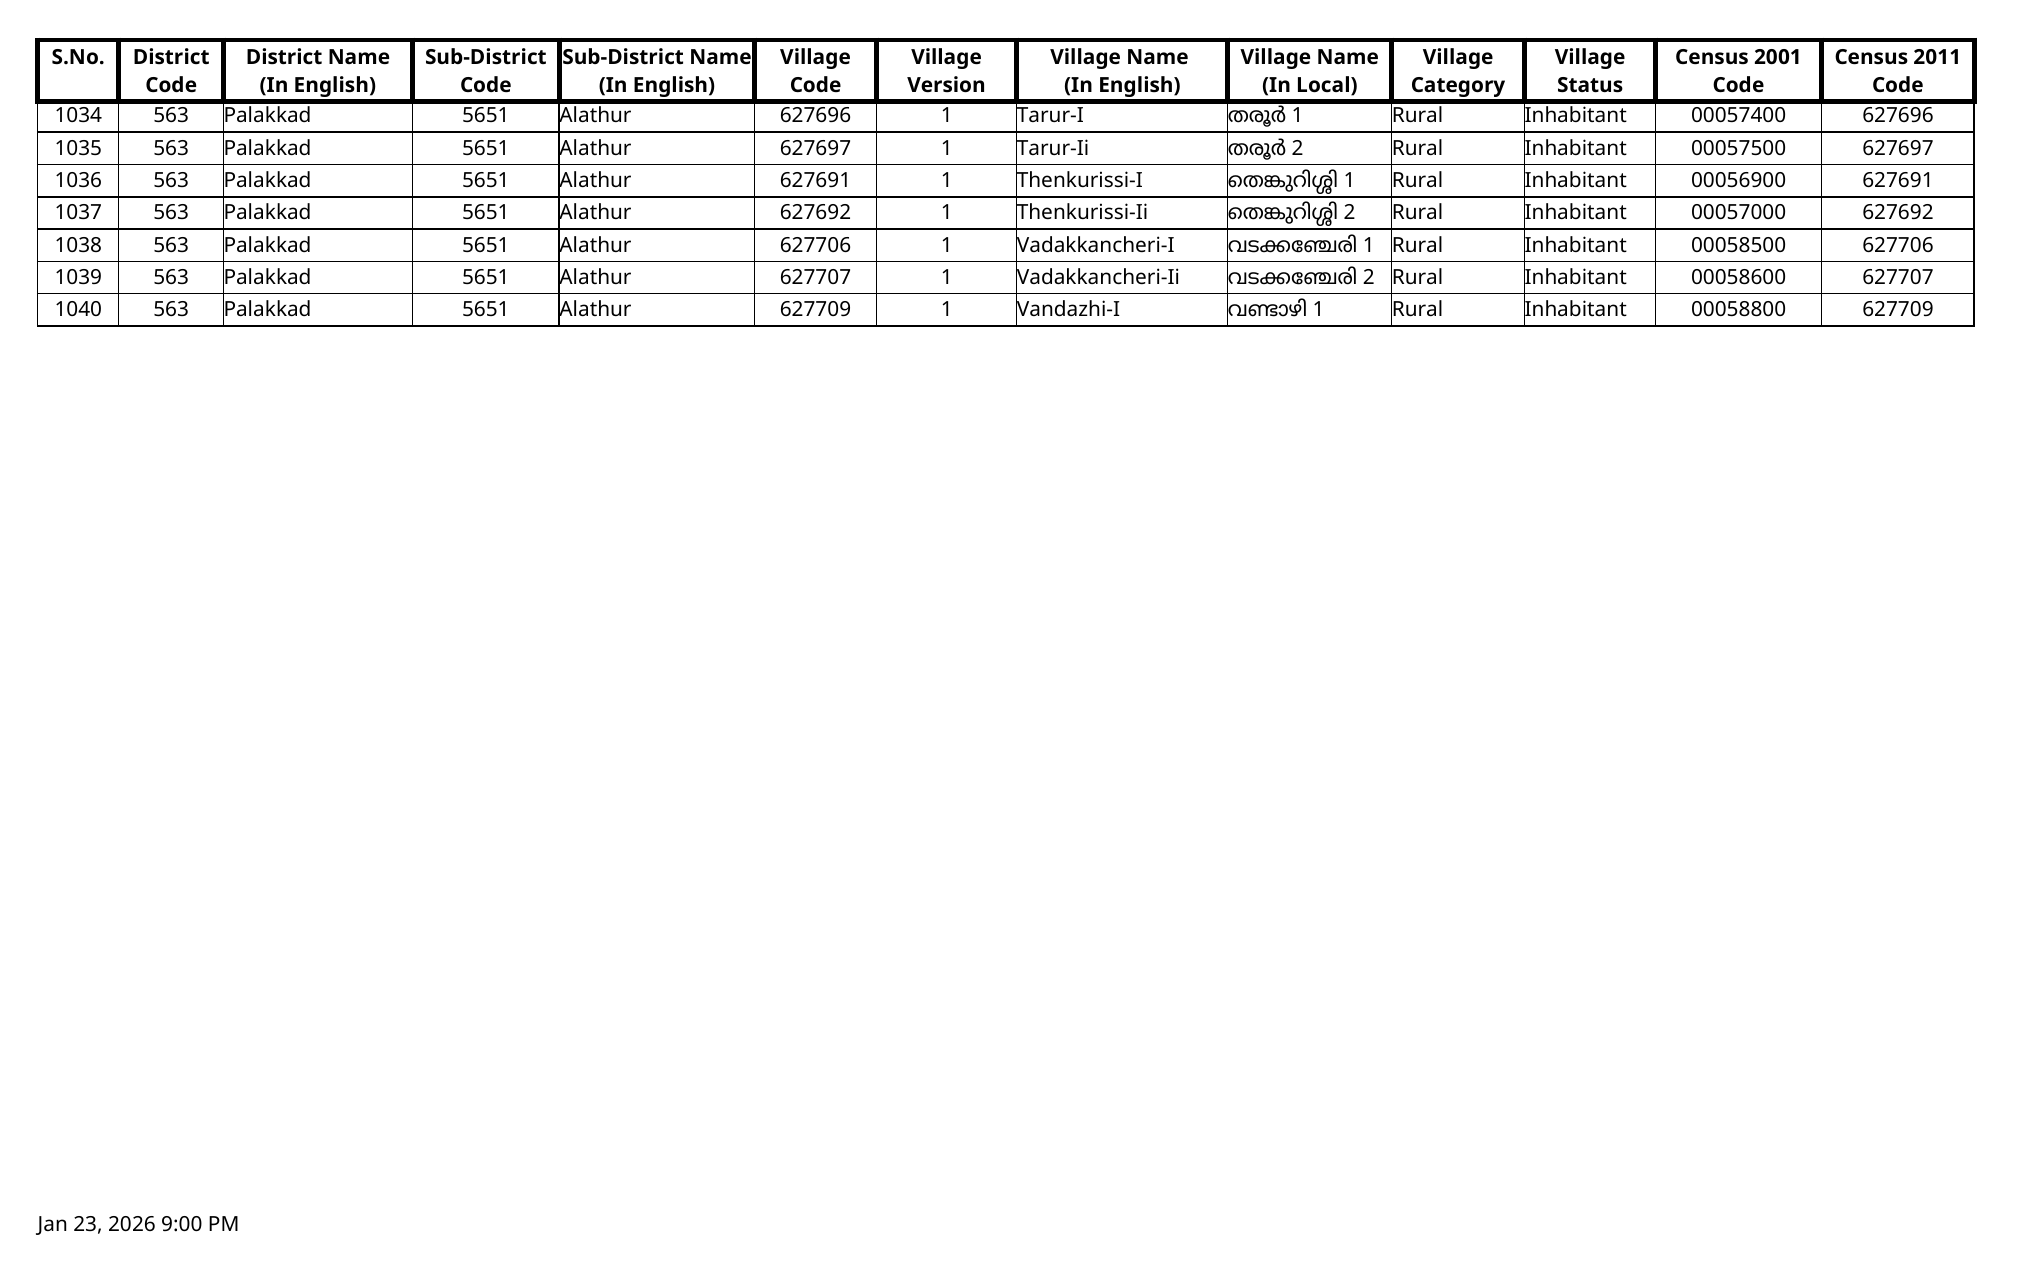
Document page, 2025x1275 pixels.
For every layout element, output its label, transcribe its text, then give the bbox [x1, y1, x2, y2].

table_cell Rural [1392, 230, 1524, 261]
table_cell Alathur [560, 294, 754, 325]
table_cell 1 [877, 230, 1016, 261]
table_cell 5651 [413, 104, 558, 131]
table_header Village Category [1394, 42, 1522, 99]
table_cell 5651 [413, 133, 558, 164]
table_cell 5651 [413, 262, 558, 293]
table_cell Tarur-Ii [1017, 133, 1227, 164]
table_cell Inhabitant [1525, 133, 1655, 164]
table_cell Alathur [560, 104, 754, 131]
table_cell Palakkad [224, 133, 412, 164]
table_cell 1 [877, 165, 1016, 196]
table_cell Alathur [560, 230, 754, 261]
table_cell 627692 [755, 198, 876, 228]
table_cell തെങ്കുറിശ്ശി 2 [1228, 198, 1391, 228]
table_cell 627691 [1822, 165, 1973, 196]
table_cell വടക്കഞ്ചേരി 1 [1228, 230, 1391, 261]
table_cell Alathur [560, 262, 754, 293]
table_cell 1036 [38, 165, 118, 196]
table_cell Thenkurissi-I [1017, 165, 1227, 196]
table_cell 00057500 [1656, 133, 1821, 164]
table_cell 1039 [38, 262, 118, 293]
table_cell 1040 [38, 294, 118, 325]
table_cell 627696 [755, 104, 876, 131]
table_cell 627697 [755, 133, 876, 164]
table_header Sub-District Code [415, 42, 557, 99]
table_cell Alathur [560, 133, 754, 164]
table_cell Rural [1392, 133, 1524, 164]
table_cell 627697 [1822, 133, 1973, 164]
table_header Village Status [1527, 42, 1653, 99]
table_cell Rural [1392, 165, 1524, 196]
table_cell 1035 [38, 133, 118, 164]
table_cell 00057400 [1656, 104, 1821, 131]
table_header Village Name (In English) [1019, 42, 1225, 99]
table_cell Palakkad [224, 165, 412, 196]
table_cell തെങ്കുറിശ്ശി 1 [1228, 165, 1391, 196]
table_cell തരൂർ 1 [1228, 104, 1391, 131]
table_cell 627709 [755, 294, 876, 325]
table_cell 00056900 [1656, 165, 1821, 196]
table_header Census 2011 Code [1824, 42, 1972, 99]
table_cell 00058600 [1656, 262, 1821, 293]
table_cell 1037 [38, 198, 118, 228]
table_cell 5651 [413, 198, 558, 228]
table_cell Rural [1392, 294, 1524, 325]
table_cell 627706 [755, 230, 876, 261]
table_cell Vandazhi-I [1017, 294, 1227, 325]
table_cell Rural [1392, 104, 1524, 131]
table_cell തരൂർ 2 [1228, 133, 1391, 164]
table_cell 5651 [413, 165, 558, 196]
table_cell 563 [119, 262, 223, 293]
table_header District Code [121, 42, 221, 99]
table_cell 00057000 [1656, 198, 1821, 228]
table_cell 1 [877, 262, 1016, 293]
table_cell 563 [119, 294, 223, 325]
table_cell 627696 [1822, 104, 1973, 131]
table_cell 627707 [755, 262, 876, 293]
table_cell 5651 [413, 294, 558, 325]
table_cell Inhabitant [1525, 104, 1655, 131]
table_cell Palakkad [224, 294, 412, 325]
table_cell 563 [119, 230, 223, 261]
table_cell 1 [877, 133, 1016, 164]
table_header S.No. [40, 42, 116, 99]
table_header District Name (In English) [226, 42, 410, 99]
table_cell Alathur [560, 198, 754, 228]
table_cell 563 [119, 198, 223, 228]
table_cell 563 [119, 104, 223, 131]
table_cell വടക്കഞ്ചേരി 2 [1228, 262, 1391, 293]
table_cell Rural [1392, 198, 1524, 228]
table_cell 1034 [38, 104, 118, 131]
table_cell Palakkad [224, 104, 412, 131]
table_cell 5651 [413, 230, 558, 261]
table_cell 627692 [1822, 198, 1973, 228]
table_cell 00058800 [1656, 294, 1821, 325]
table_cell 627691 [755, 165, 876, 196]
table_header Village Version [879, 42, 1014, 99]
table_cell 1 [877, 294, 1016, 325]
table_cell Tarur-I [1017, 104, 1227, 131]
table_cell Inhabitant [1525, 165, 1655, 196]
table_cell 563 [119, 133, 223, 164]
table_cell 1 [877, 104, 1016, 131]
table_cell 627706 [1822, 230, 1973, 261]
table_header Sub-District Name (In English) [562, 42, 752, 99]
table_cell Inhabitant [1525, 230, 1655, 261]
table_cell Palakkad [224, 230, 412, 261]
table_header Village Name (In Local) [1230, 42, 1389, 99]
table_cell Alathur [560, 165, 754, 196]
table_cell 563 [119, 165, 223, 196]
table_cell Palakkad [224, 262, 412, 293]
table_header Village Code [757, 42, 874, 99]
table_cell Rural [1392, 262, 1524, 293]
table_cell Inhabitant [1525, 262, 1655, 293]
table_cell Thenkurissi-Ii [1017, 198, 1227, 228]
table_cell 627709 [1822, 294, 1973, 325]
table_cell Palakkad [224, 198, 412, 228]
table_cell Inhabitant [1525, 294, 1655, 325]
table_cell 1038 [38, 230, 118, 261]
table_cell 00058500 [1656, 230, 1821, 261]
table_header Census 2001 Code [1658, 42, 1819, 99]
table_cell 627707 [1822, 262, 1973, 293]
table_cell Vadakkancheri-I [1017, 230, 1227, 261]
table_cell Inhabitant [1525, 198, 1655, 228]
table_cell വണ്ടാഴി 1 [1228, 294, 1391, 325]
table_cell Vadakkancheri-Ii [1017, 262, 1227, 293]
table_cell 1 [877, 198, 1016, 228]
